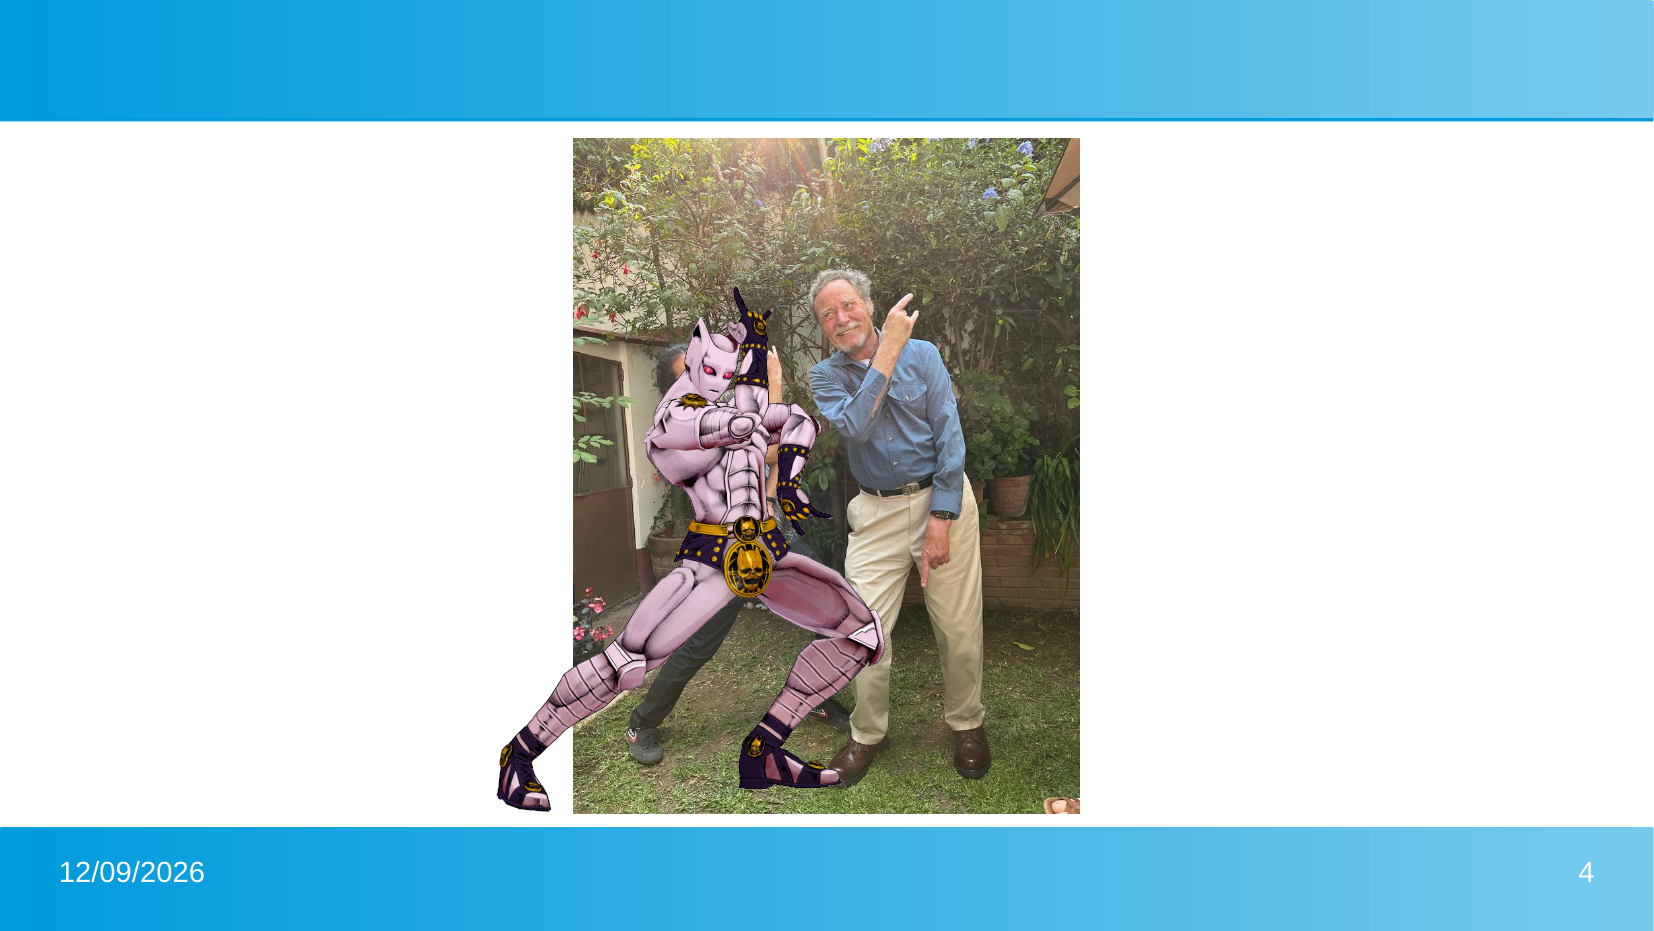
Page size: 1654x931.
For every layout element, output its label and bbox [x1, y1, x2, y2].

picture [495, 138, 1080, 816]
